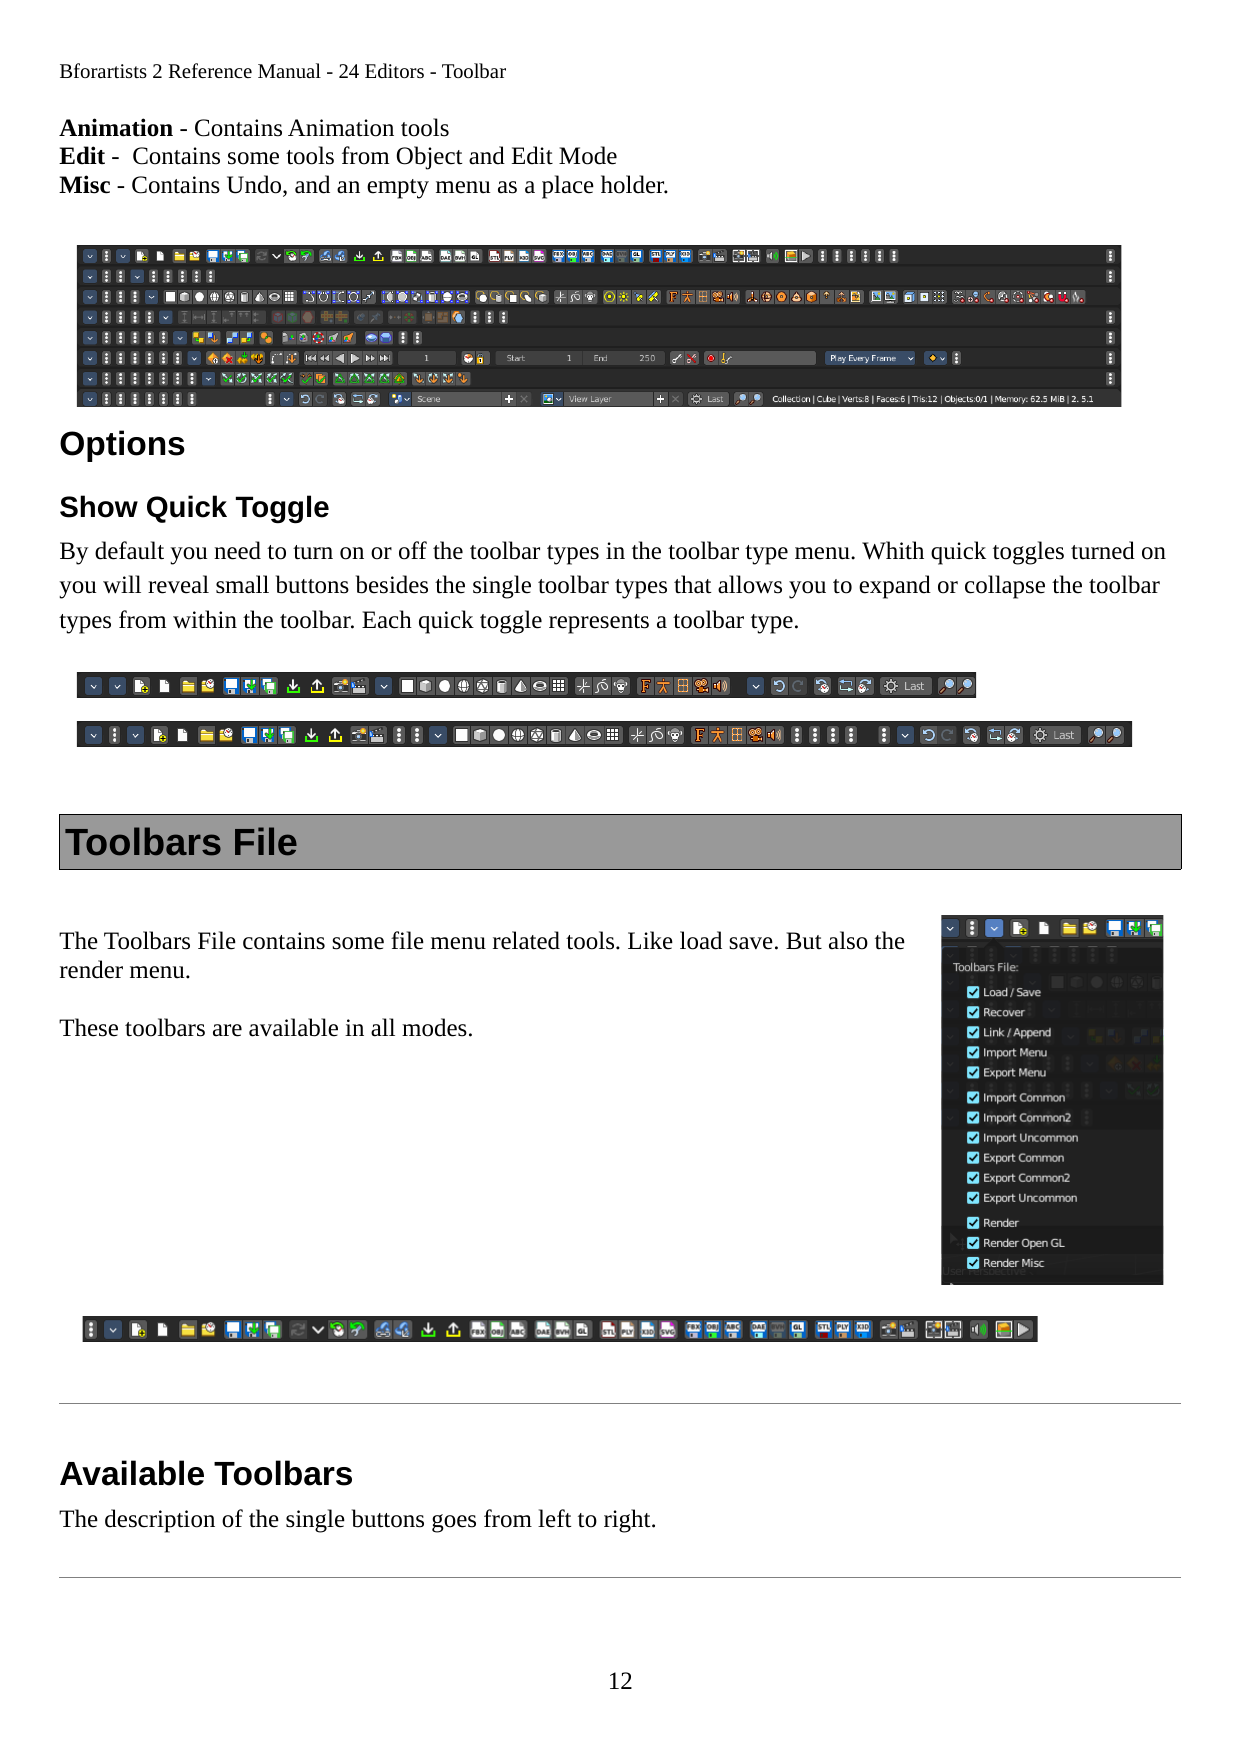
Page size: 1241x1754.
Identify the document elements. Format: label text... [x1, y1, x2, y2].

picture [82, 1316, 1038, 1342]
text The description of the single buttons goes from left to right. [59, 1504, 1181, 1533]
text These toolbars are available in all modes. [59, 1013, 941, 1041]
text Animation - Contains Animation tools [59, 113, 1181, 141]
text The Toolbars File contains some file menu related tools. Like load save. But also the render menu. [59, 926, 941, 984]
picture [941, 915, 1164, 1285]
table_header Toolbars File [60, 815, 1181, 869]
text Misc - Contains Undo, and an empty menu as a place holder. [59, 170, 1181, 199]
text By default you need to turn on or off the toolbar types in the toolbar type menu. Whith quick toggles turned on you will reveal small buttons besides the single toolbar types that allows you to expand or collapse the toolbar types from within the toolbar. Each quick toggle represents a toolbar type. [59, 536, 1181, 633]
subtitle Available Toolbars [59, 1453, 1181, 1492]
picture [76, 721, 1133, 747]
subtitle Options [59, 407, 1181, 462]
text Edit - Contains some tools from Object and Edit Mode [59, 141, 1181, 170]
subtitle Show Quick Toggle [59, 489, 1181, 523]
picture [76, 245, 1122, 407]
picture [76, 672, 977, 698]
